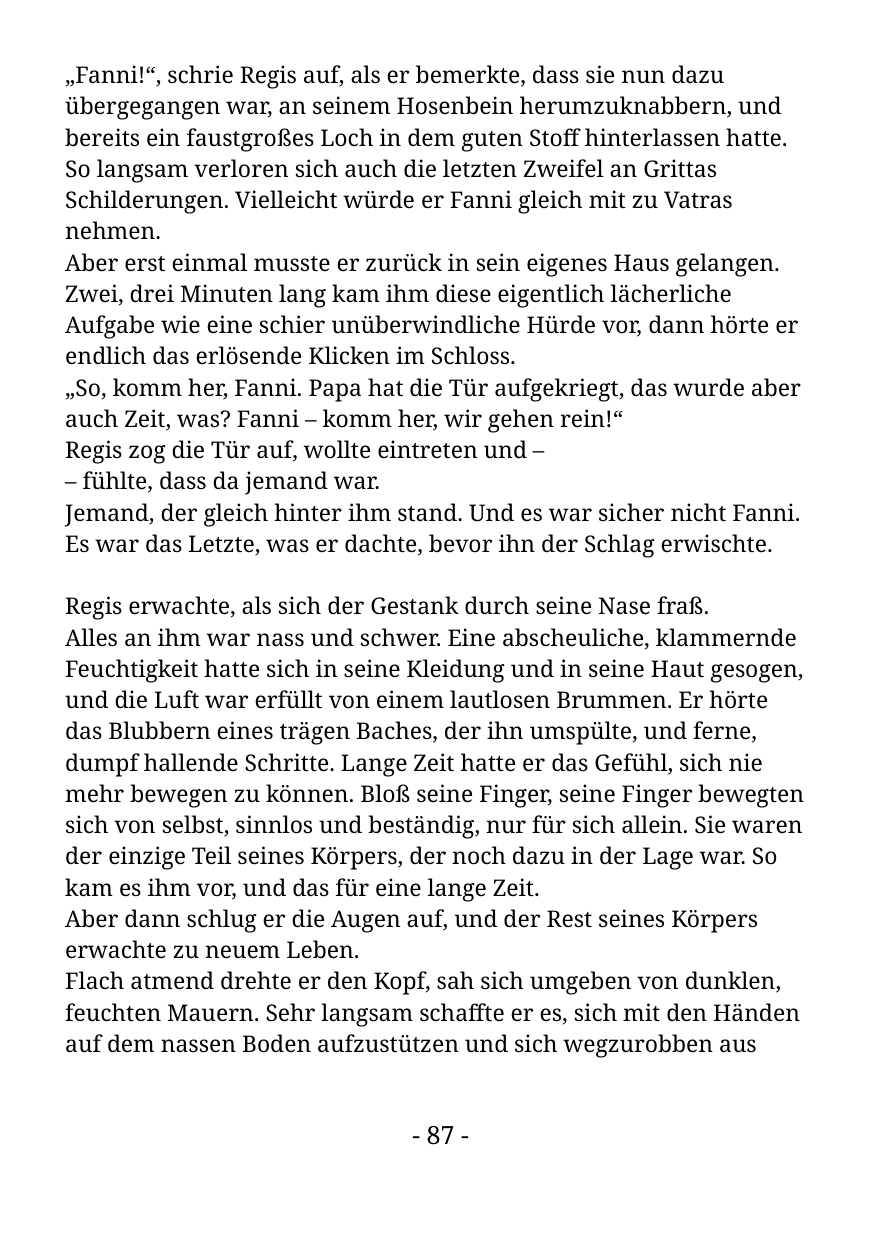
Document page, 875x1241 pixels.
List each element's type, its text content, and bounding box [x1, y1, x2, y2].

text „Fanni!“, schrie Regis auf, als er bemerkte, dass sie nun dazu übergegangen war, an seinem Hosenbein herumzuknabbern, und bereits ein faustgroßes Loch in dem guten Stoff hinterlassen hatte. So langsam verloren sich auch die letzten Zweifel an Grittas Schilderungen. Vielleicht würde er Fanni gleich mit zu Vatras nehmen. Aber erst einmal musste er zurück in sein eigenes Haus gelangen. Zwei, drei Minuten lang kam ihm diese eigentlich lächerliche Aufgabe wie eine schier unüberwindliche Hürde vor, dann hörte er endlich das erlösende Klicken im Schloss. „So, komm her, Fanni. Papa hat die Tür aufgekriegt, das wurde aber auch Zeit, was? Fanni – komm her, wir gehen rein!“ Regis zog die Tür auf, wollte eintreten und – – fühlte, dass da jemand war. Jemand, der gleich hinter ihm stand. Und es war sicher nicht Fanni. Es war das Letzte, was er dachte, bevor ihn der Schlag erwischte. [65, 59, 809, 559]
text Regis erwachte, als sich der Gestank durch seine Nase fraß. Alles an ihm war nass und schwer. Eine abscheuliche, klammernde Feuchtigkeit hatte sich in seine Kleidung und in seine Haut gesogen, und die Luft war erfüllt von einem lautlosen Brummen. Er hörte das Blubbern eines trägen Baches, der ihn umspülte, und ferne, dumpf hallende Schritte. Lange Zeit hatte er das Gefühl, sich nie mehr bewegen zu können. Bloß seine Finger, seine Finger bewegten sich von selbst, sinnlos und beständig, nur für sich allein. Sie waren der einzige Teil seines Körpers, der noch dazu in der Lage war. So kam es ihm vor, und das für eine lange Zeit. Aber dann schlug er die Augen auf, und der Rest seines Körpers erwachte zu neuem Leben. Flach atmend drehte er den Kopf, sah sich umgeben von dunklen, feuchten Mauern. Sehr langsam schaffte er es, sich mit den Händen auf dem nassen Boden aufzustützen und sich wegzurobben aus [65, 590, 809, 1059]
